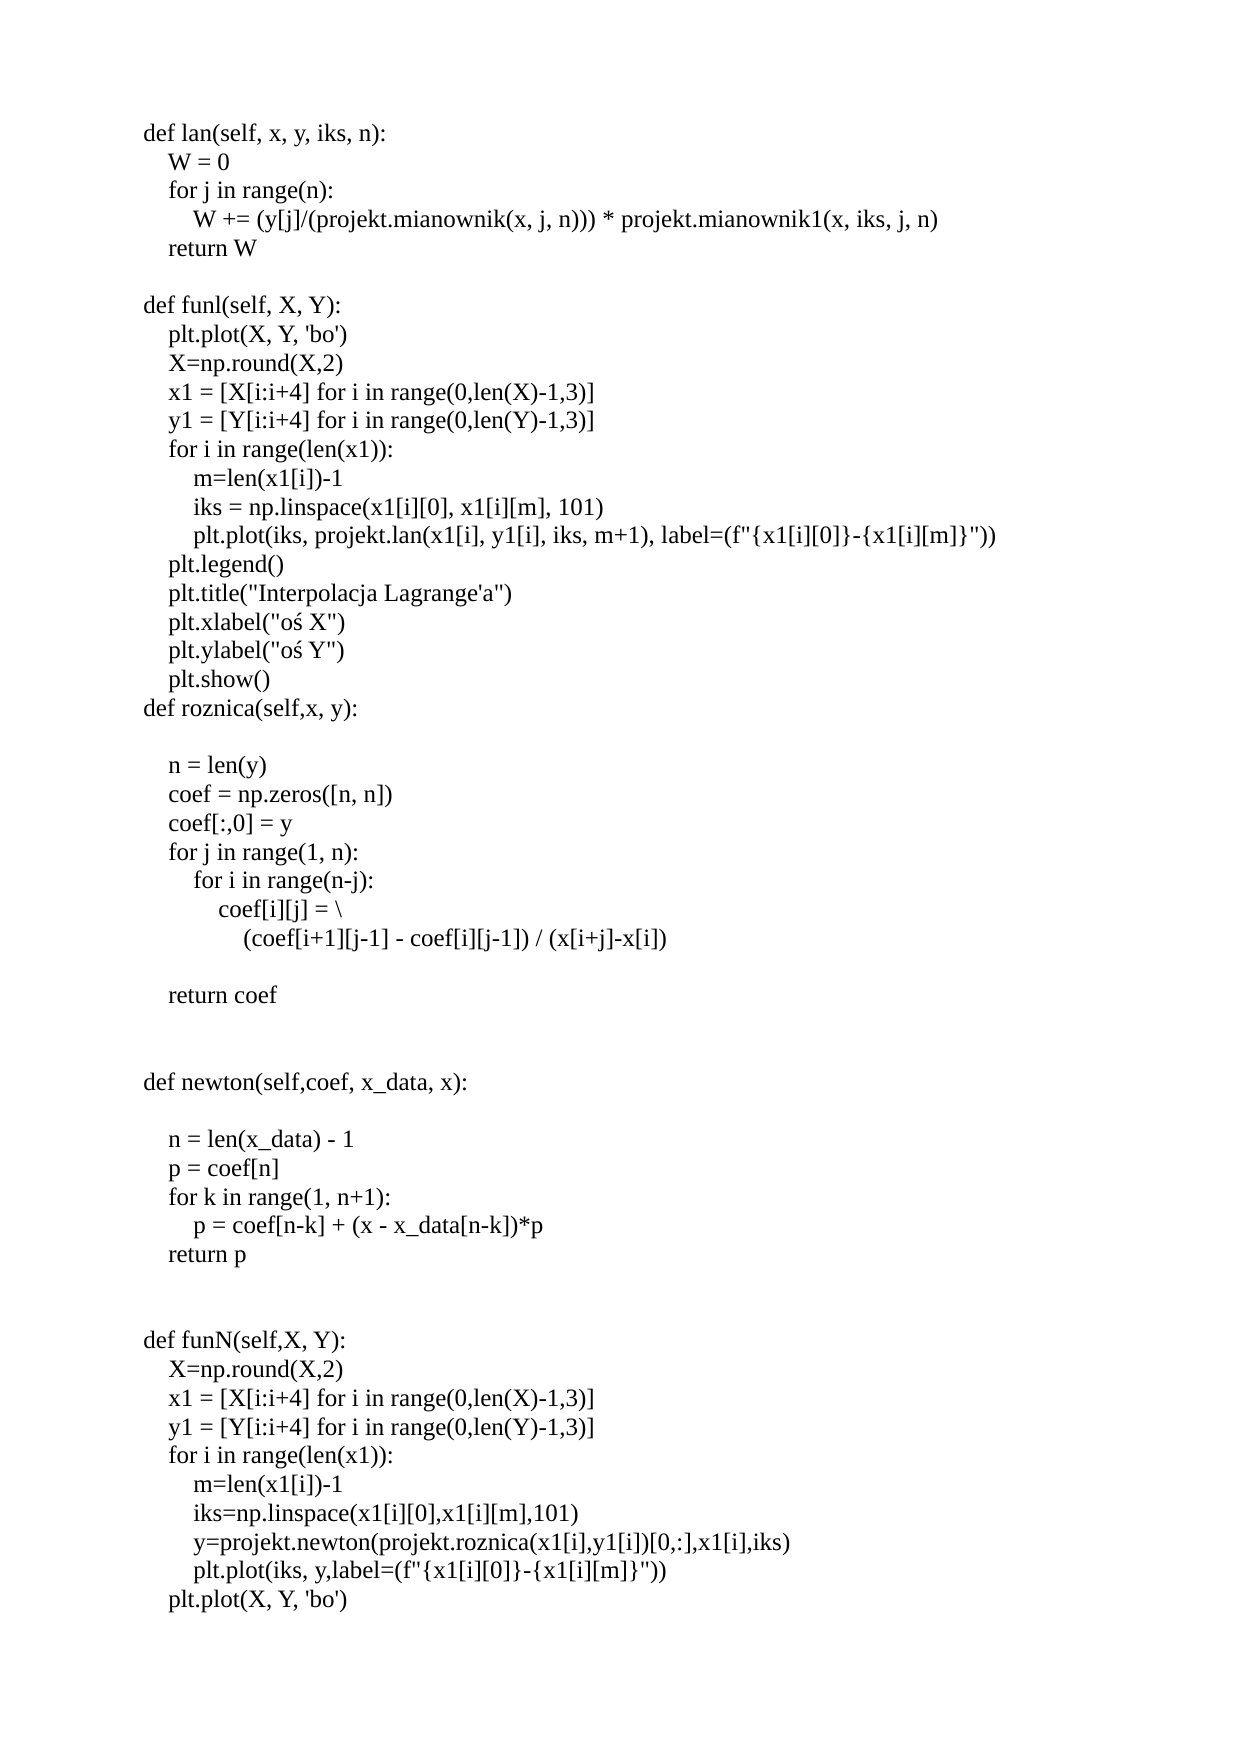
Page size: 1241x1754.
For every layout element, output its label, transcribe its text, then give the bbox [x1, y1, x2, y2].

text for j in range(1, n): [118, 837, 1122, 866]
text return p [118, 1239, 1122, 1268]
text return coef [118, 981, 1122, 1009]
text x1 = [X[i:i+4] for i in range(0,len(X)-1,3)] [118, 1383, 1122, 1412]
text y1 = [Y[i:i+4] for i in range(0,len(Y)-1,3)] [118, 1412, 1122, 1441]
text coef[i][j] = \ [118, 894, 1122, 923]
text for k in range(1, n+1): [118, 1182, 1122, 1211]
text for j in range(n): [118, 176, 1122, 204]
text plt.plot(iks, projekt.lan(x1[i], y1[i], iks, m+1), label=(f"{x1[i][0]}-{x1[i][m]}")) [118, 521, 1122, 549]
text def newton(self,coef, x_data, x): [118, 1067, 1122, 1096]
text for i in range(n-j): [118, 866, 1122, 894]
text X=np.round(X,2) [118, 348, 1122, 377]
text coef = np.zeros([n, n]) [118, 779, 1122, 808]
text x1 = [X[i:i+4] for i in range(0,len(X)-1,3)] [118, 377, 1122, 406]
text n = len(y) [118, 751, 1122, 779]
text for i in range(len(x1)): [118, 1441, 1122, 1469]
text X=np.round(X,2) [118, 1354, 1122, 1383]
text y1 = [Y[i:i+4] for i in range(0,len(Y)-1,3)] [118, 406, 1122, 434]
text p = coef[n] [118, 1153, 1122, 1182]
text plt.legend() [118, 549, 1122, 578]
text for i in range(len(x1)): [118, 434, 1122, 463]
text def funl(self, X, Y): [118, 291, 1122, 319]
text plt.xlabel("oś X") [118, 607, 1122, 636]
text W += (y[j]/(projekt.mianownik(x, j, n))) * projekt.mianownik1(x, iks, j, n) [118, 204, 1122, 233]
text iks=np.linspace(x1[i][0],x1[i][m],101) [118, 1498, 1122, 1527]
text (coef[i+1][j-1] - coef[i][j-1]) / (x[i+j]-x[i]) [118, 923, 1122, 952]
text def roznica(self,x, y): [118, 693, 1122, 722]
text return W [118, 233, 1122, 262]
text plt.title("Interpolacja Lagrange'a") [118, 578, 1122, 607]
text p = coef[n-k] + (x - x_data[n-k])*p [118, 1211, 1122, 1239]
text coef[:,0] = y [118, 808, 1122, 837]
text iks = np.linspace(x1[i][0], x1[i][m], 101) [118, 492, 1122, 521]
text n = len(x_data) - 1 [118, 1124, 1122, 1153]
text plt.plot(X, Y, 'bo') [118, 319, 1122, 348]
text m=len(x1[i])-1 [118, 1469, 1122, 1498]
text y=projekt.newton(projekt.roznica(x1[i],y1[i])[0,:],x1[i],iks) [118, 1527, 1122, 1556]
text m=len(x1[i])-1 [118, 463, 1122, 492]
text plt.plot(iks, y,label=(f"{x1[i][0]}-{x1[i][m]}")) [118, 1556, 1122, 1584]
text plt.plot(X, Y, 'bo') [118, 1584, 1122, 1613]
text W = 0 [118, 147, 1122, 176]
text def funN(self,X, Y): [118, 1326, 1122, 1354]
text def lan(self, x, y, iks, n): [118, 118, 1122, 147]
text plt.ylabel("oś Y") [118, 636, 1122, 664]
text plt.show() [118, 664, 1122, 693]
